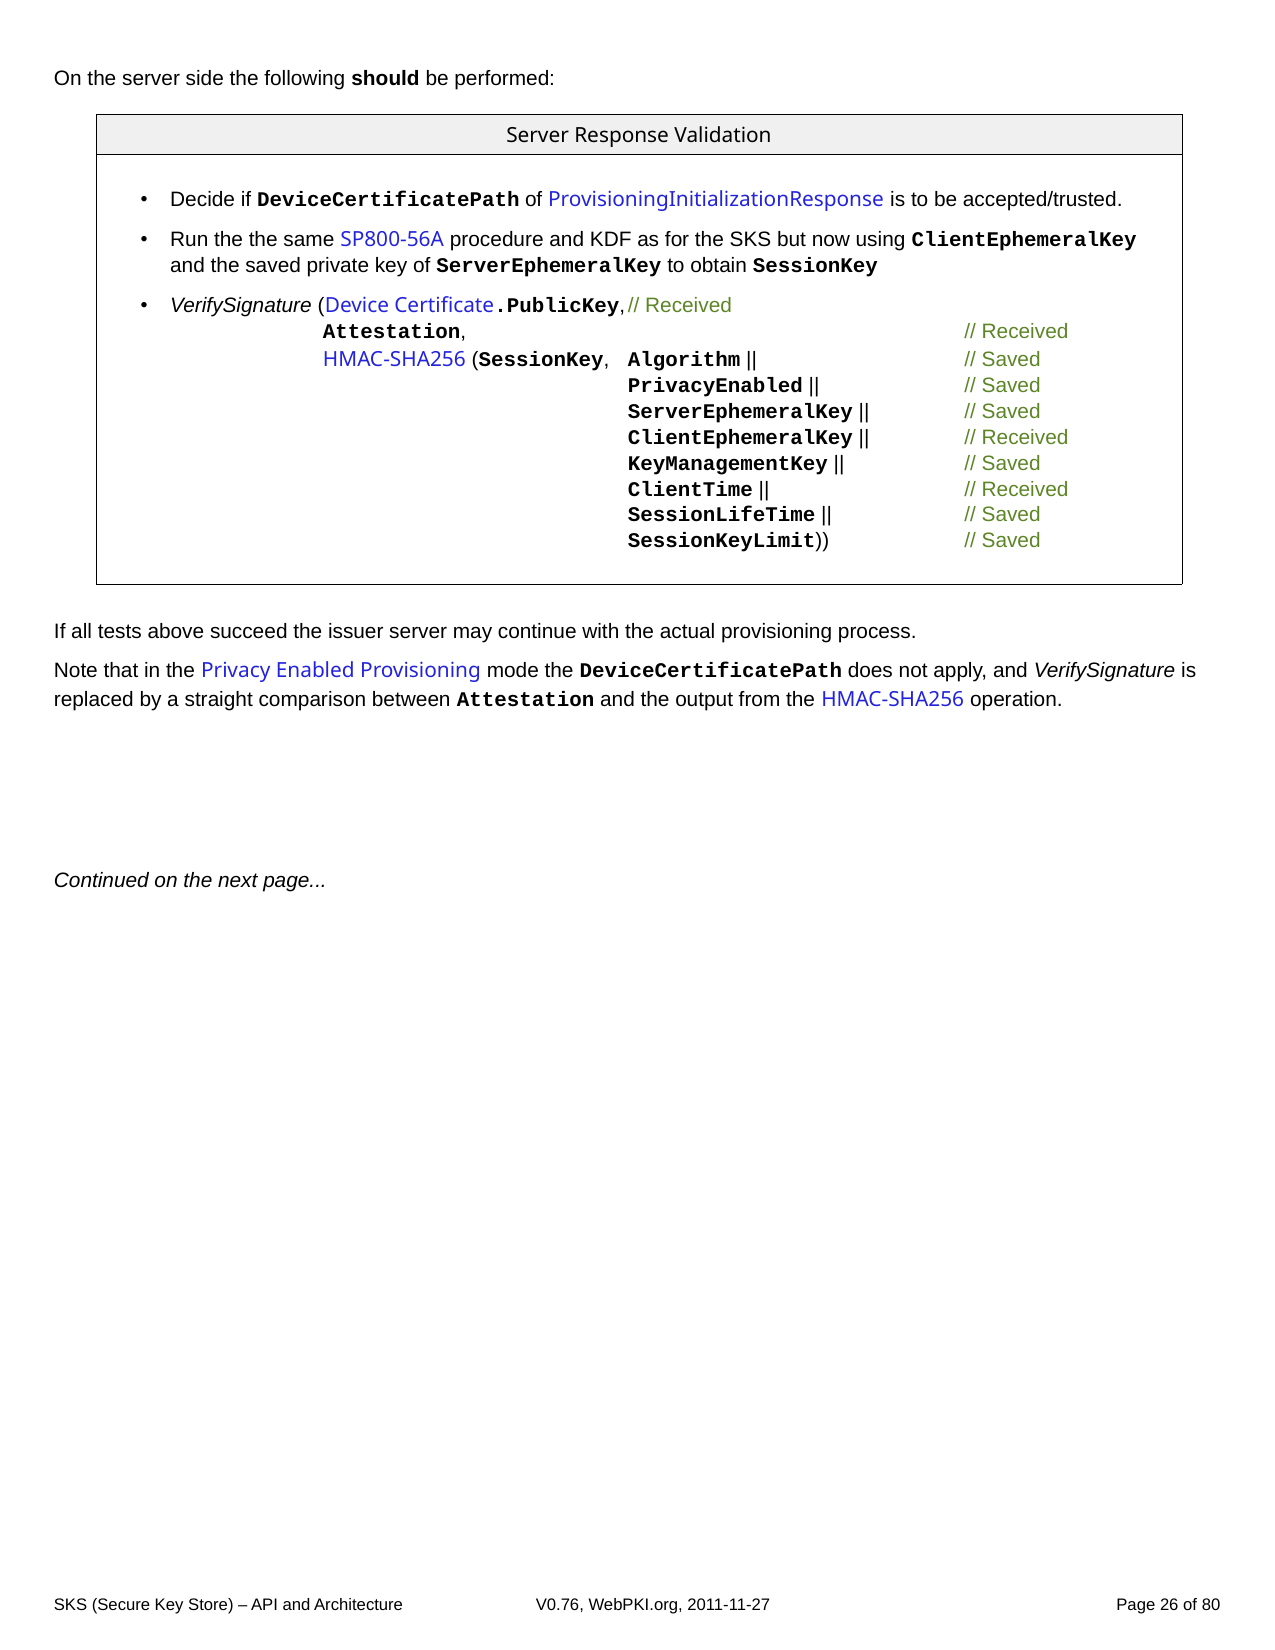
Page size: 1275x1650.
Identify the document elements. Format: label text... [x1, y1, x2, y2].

text If all tests above succeed the issuer server may continue with the actual provisioning process. [54, 619, 1221, 643]
table_header Server Response Validation [97, 115, 1182, 154]
text Continued on the next page... [54, 868, 1221, 892]
text On the server side the following should be performed: [54, 66, 1221, 90]
text Note that in the Privacy Enabled Provisioning mode the DeviceCertificatePath does not apply, and VerifySignature is replaced by a straight comparison between Attestation and the output from the HMAC-SHA256 operation. [54, 655, 1221, 712]
table_cell Decide if DeviceCertificatePath of ProvisioningInitializationResponse is to be accepted/trusted. Run the the same SP800-56A procedure and KDF as for the SKS but now using ClientEphemeralKey and the saved private key of ServerEphemeralKey to obtain SessionKey VerifySignature (Device Certificate.PublicKey, // Received Attestation, // Received HMAC-SHA256 (SessionKey, Algorithm || // Saved PrivacyEnabled || // Saved ServerEphemeralKey || // Saved ClientEphemeralKey || // Received KeyManagementKey || // Saved ClientTime || // Received SessionLifeTime || // Saved SessionKeyLimit)) // Saved [97, 155, 1182, 583]
